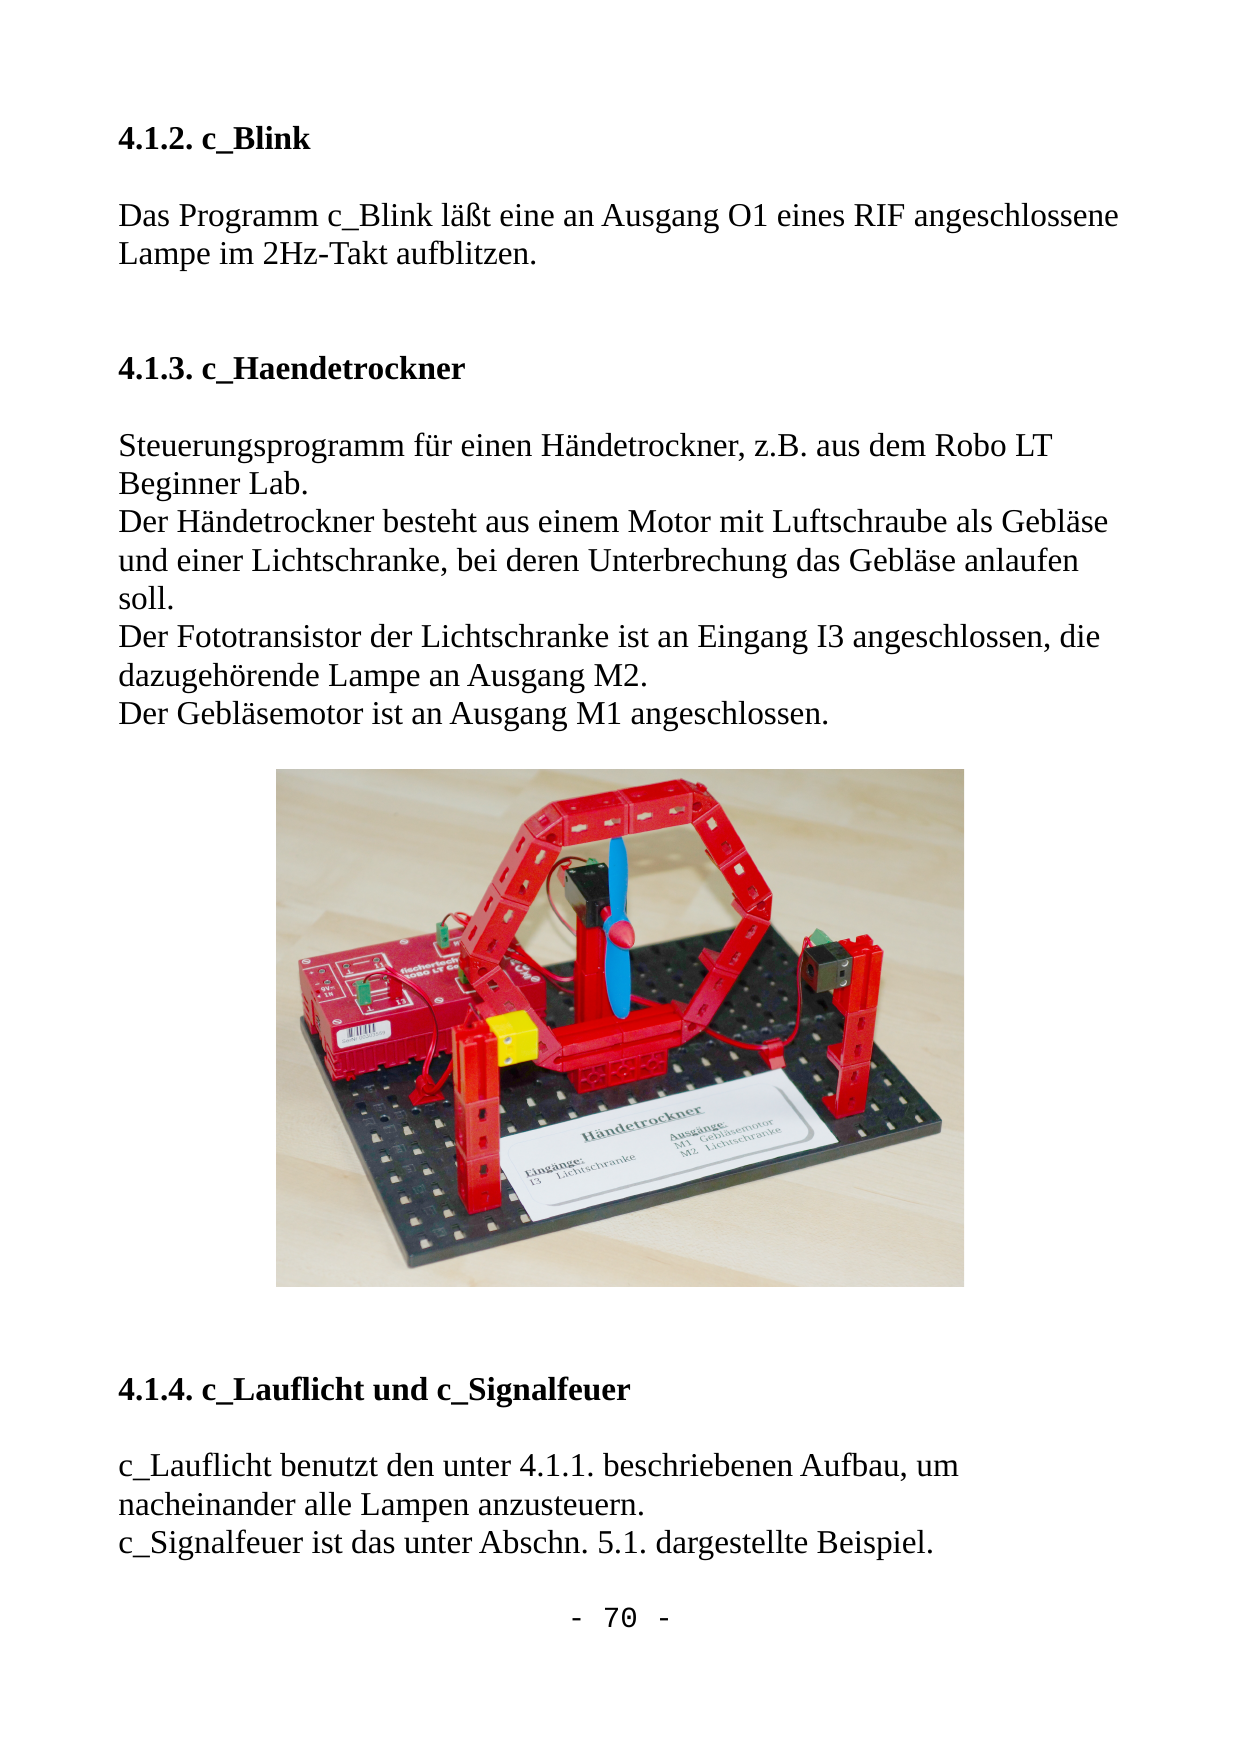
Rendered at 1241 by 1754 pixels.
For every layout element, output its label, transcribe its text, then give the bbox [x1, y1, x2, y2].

text Der Händetrockner besteht aus einem Motor mit Luftschraube als Gebläse und einer Lichtschranke, bei deren Unterbrechung das Gebläse anlaufen soll. [118, 501, 1122, 616]
text Der Fototransistor der Lichtschranke ist an Eingang I3 angeschlossen, die dazugehörende Lampe an Ausgang M2. [118, 616, 1122, 693]
text 4.1.2. c_Blink [118, 118, 1122, 156]
picture [276, 769, 965, 1287]
text c_Lauflicht benutzt den unter 4.1.1. beschriebenen Aufbau, um nacheinander alle Lampen anzusteuern. [118, 1445, 1122, 1522]
text c_Signalfeuer ist das unter Abschn. 5.1. dargestellte Beispiel. [118, 1522, 1122, 1560]
text Steuerungsprogramm für einen Händetrockner, z.B. aus dem Robo LT Beginner Lab. [118, 425, 1122, 501]
text 4.1.4. c_Lauflicht und c_Signalfeuer [118, 1369, 1122, 1407]
text Der Gebläsemotor ist an Ausgang M1 angeschlossen. [118, 693, 1122, 731]
text Das Programm c_Blink läßt eine an Ausgang O1 eines RIF angeschlossene Lampe im 2Hz-Takt aufblitzen. [118, 195, 1122, 271]
text 4.1.3. c_Haendetrockner [118, 348, 1122, 386]
